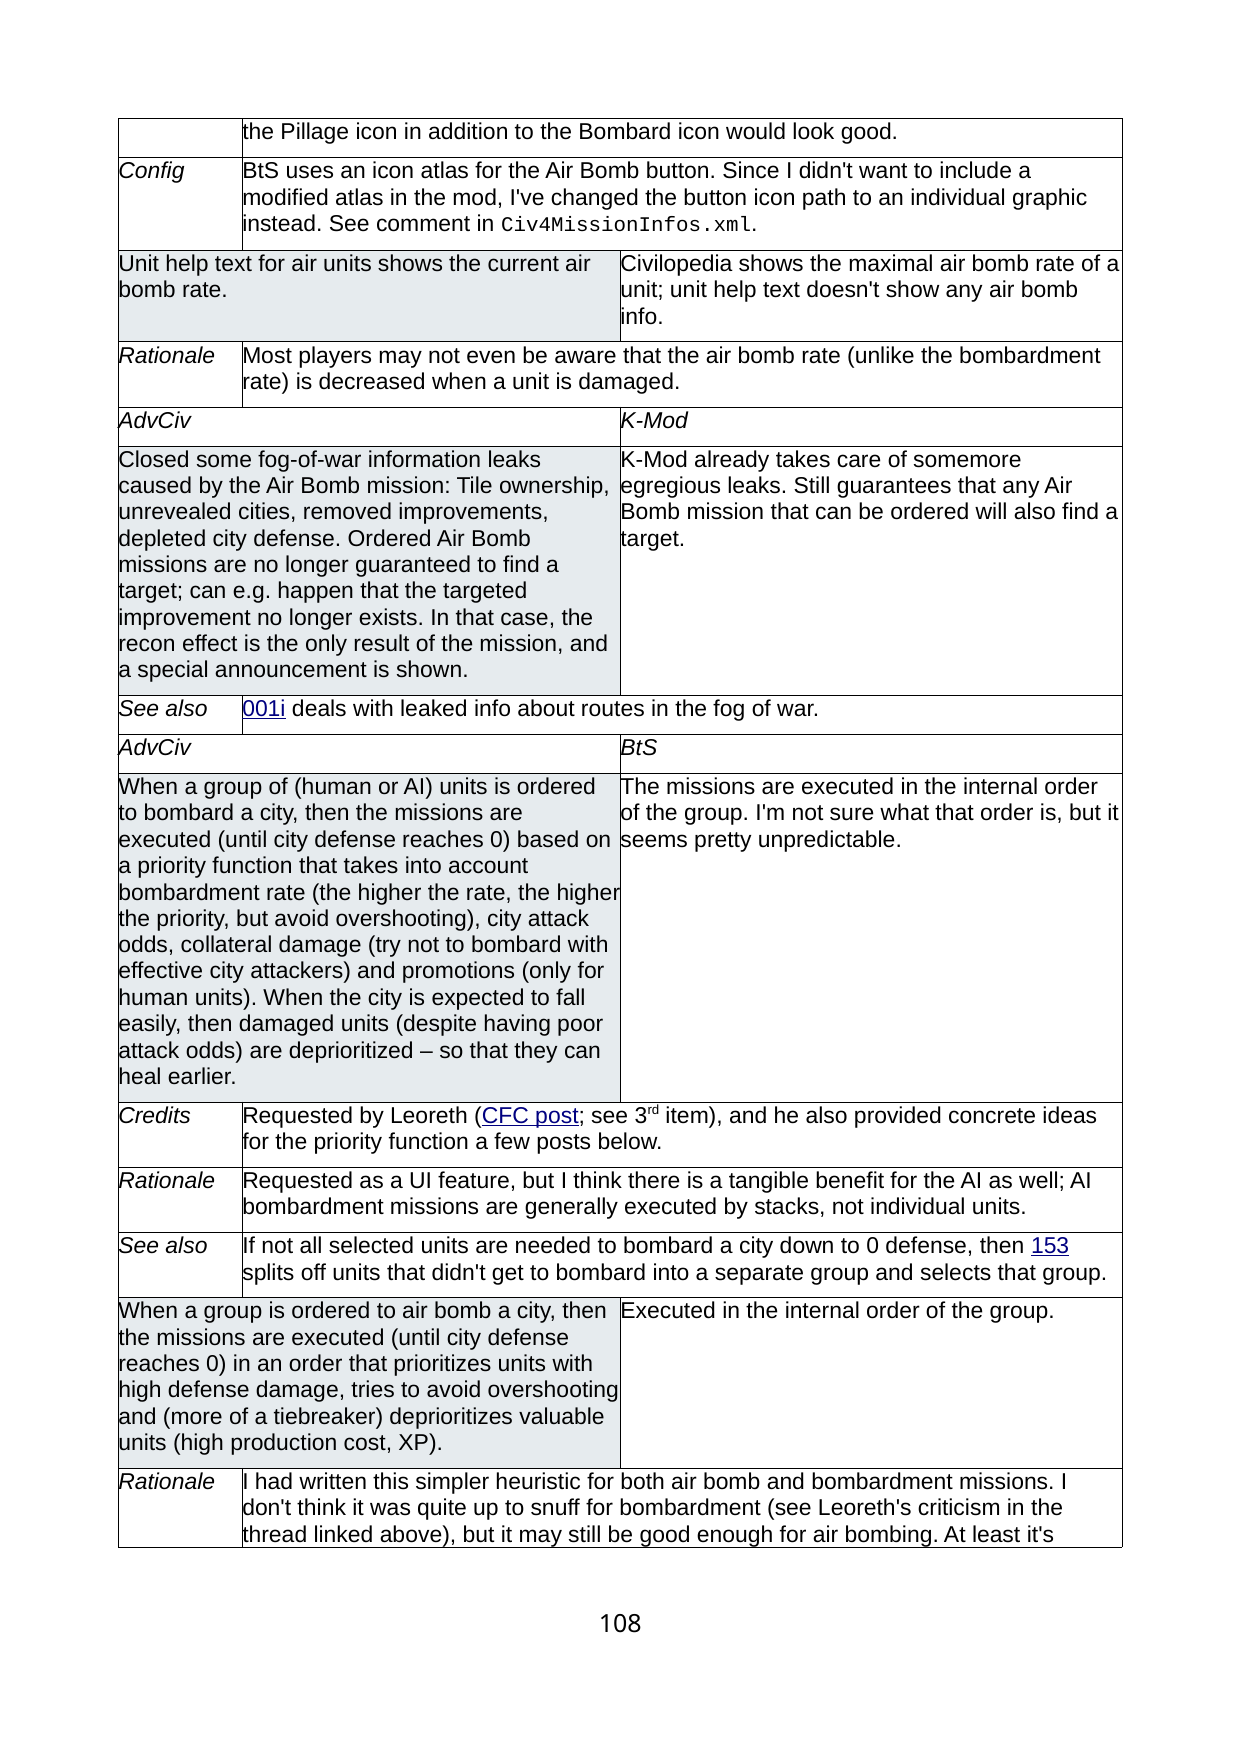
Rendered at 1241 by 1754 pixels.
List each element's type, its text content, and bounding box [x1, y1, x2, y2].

table_cell If not all selected units are needed to bombard a city down to 0 defense, then 153 splits off units that didn't get to bombard into a separate group and selects that group. [243, 1233, 1122, 1297]
table_cell Closed some fog-of-war information leaks caused by the Air Bomb mission: Tile ownership, unrevealed cities, removed improvements, depleted city defense. Ordered Air Bomb missions are no longer guaranteed to find a target; can e.g. happen that the targeted improvement no longer exists. In that case, the recon effect is the only result of the mission, and a special announcement is shown. [119, 447, 620, 695]
table_cell Requested as a UI feature, but I think there is a tangible benefit for the AI as well; AI bombardment missions are generally executed by stacks, not individual units. [243, 1168, 1122, 1232]
table_cell Credits [119, 1103, 242, 1167]
table_cell the Pillage icon in addition to the Bombard icon would look good. [243, 119, 1122, 157]
table_cell When a group is ordered to air bomb a city, then the missions are executed (until city defense reaches 0) in an order that prioritizes units with high defense damage, tries to avoid overshooting and (more of a tiebreaker) deprioritizes valuable units (high production cost, XP). [119, 1298, 620, 1468]
table_cell BtS [621, 735, 1122, 773]
table_cell BtS uses an icon atlas for the Air Bomb button. Since I didn't want to include a modified atlas in the mod, I've changed the button icon path to an individual graphic instead. See comment in Civ4MissionInfos.xml. [243, 158, 1122, 250]
table_cell AdvCiv [119, 408, 620, 446]
table_cell AdvCiv [119, 735, 620, 773]
table_cell See also [119, 1233, 242, 1297]
table_cell [119, 119, 242, 157]
table_cell 001i deals with leaked info about routes in the fog of war. [243, 696, 1122, 734]
table_cell Unit help text for air units shows the current air bomb rate. [119, 251, 620, 341]
table_cell See also [119, 696, 242, 734]
table_cell The missions are executed in the internal order of the group. I'm not sure what that order is, but it seems pretty unpredictable. [621, 774, 1122, 1102]
table_cell Executed in the internal order of the group. [621, 1298, 1122, 1468]
table_cell When a group of (human or AI) units is ordered to bombard a city, then the missions are executed (until city defense reaches 0) based on a priority function that takes into account bombardment rate (the higher the rate, the higher the priority, but avoid overshooting), city attack odds, collateral damage (try not to bombard with effective city attackers) and promotions (only for human units). When the city is expected to fall easily, then damaged units (despite having poor attack odds) are deprioritized – so that they can heal earlier. [119, 774, 620, 1102]
table_cell Requested by Leoreth (CFC post; see 3rd item), and he also provided concrete ideas for the priority function a few posts below. [243, 1103, 1122, 1167]
table_cell Rationale [119, 1168, 242, 1232]
table_cell Most players may not even be aware that the air bomb rate (unlike the bombardment rate) is decreased when a unit is damaged. [243, 342, 1122, 407]
table_cell Config [119, 158, 242, 250]
table_cell Rationale [119, 1469, 242, 1547]
table_cell Civilopedia shows the maximal air bomb rate of a unit; unit help text doesn't show any air bomb info. [621, 251, 1122, 341]
table_cell K-Mod already takes care of somemore egregious leaks. Still guarantees that any Air Bomb mission that can be ordered will also find a target. [621, 447, 1122, 695]
table_cell I had written this simpler heuristic for both air bomb and bombardment missions. I don't think it was quite up to snuff for bombardment (see Leoreth's criticism in the thread linked above), but it may still be good enough for air bombing. At least it's [243, 1469, 1122, 1547]
table_cell K-Mod [621, 408, 1122, 446]
table_cell Rationale [119, 342, 242, 407]
